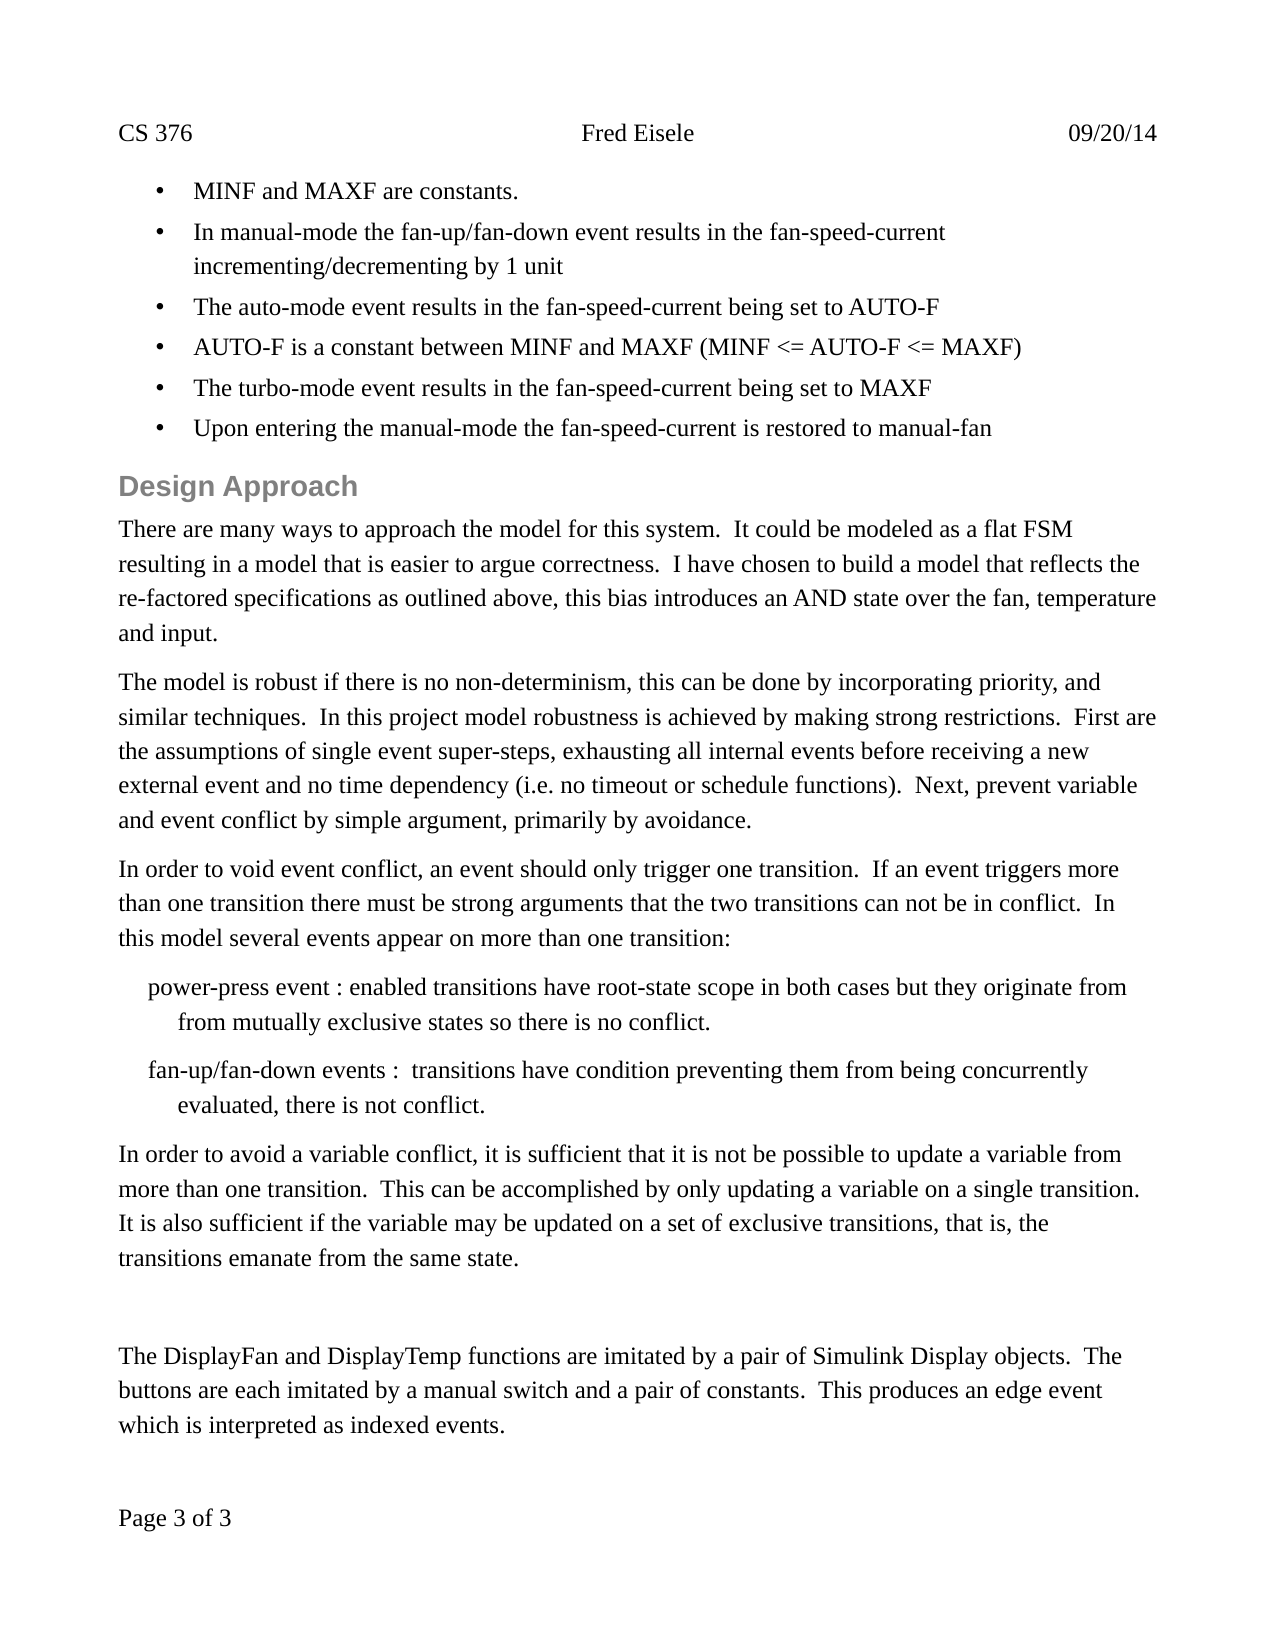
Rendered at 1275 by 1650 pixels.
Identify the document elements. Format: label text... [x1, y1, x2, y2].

list The turbo-mode event results in the fan-speed-current being set to MAXF [156, 373, 1157, 402]
text Fan-up/fan-down events : transitions have condition preventing them from being concurrently evaluated, there is not conflict. [148, 1056, 1157, 1119]
text The DisplayFan and DisplayTemp functions are imitated by a pair of Simulink Display objects. The buttons are each imitated by a manual switch and a pair of constants. This produces an edge event which is interpreted as indexed events. [118, 1341, 1157, 1438]
subtitle Design Approach [118, 468, 1157, 502]
list MINF and MAXF are constants. [156, 176, 1157, 205]
list Upon entering the manual-mode the fan-speed-current is restored to manual-fan [156, 413, 1157, 442]
list The auto-mode event results in the fan-speed-current being set to AUTO-F [156, 292, 1157, 321]
text In order to avoid a variable conflict, it is sufficient that it is not be possible to update a variable from more than one transition. This can be accomplished by only updating a variable on a single transition. It is also sufficient if the variable may be updated on a set of exclusive transitions, that is, the transitions emanate from the same state. [118, 1139, 1157, 1271]
text power-press event : enabled transitions have root-state scope in both cases but they originate from from mutually exclusive states so there is no conflict. [148, 972, 1157, 1035]
text There are many ways to approach the model for this system. It could be modeled as a flat FSM resulting in a model that is easier to argue correctness. I have chosen to build a model that reflects the re-factored specifications as outlined above, this bias introduces an AND state over the fan, temperature and input. [118, 514, 1157, 647]
text In order to void event conflict, an event should only trigger one transition. If an event triggers more than one transition there must be strong arguments that the two transitions can not be in conflict. In this model several events appear on more than one transition: [118, 854, 1157, 952]
list In manual-mode the fan-up/fan-down event results in the fan-speed-current incrementing/decrementing by 1 unit [156, 217, 1157, 280]
list AUTO-F is a constant between MINF and MAXF (MINF <= AUTO-F <= MAXF) [156, 332, 1157, 361]
text The model is robust if there is no non-determinism, this can be done by incorporating priority, and similar techniques. In this project model robustness is achieved by making strong restrictions. First are the assumptions of single event super-steps, exhausting all internal events before receiving a new external event and no time dependency (i.e. no timeout or schedule functions). Next, prevent variable and event conflict by simple argument, primarily by avoidance. [118, 667, 1157, 834]
